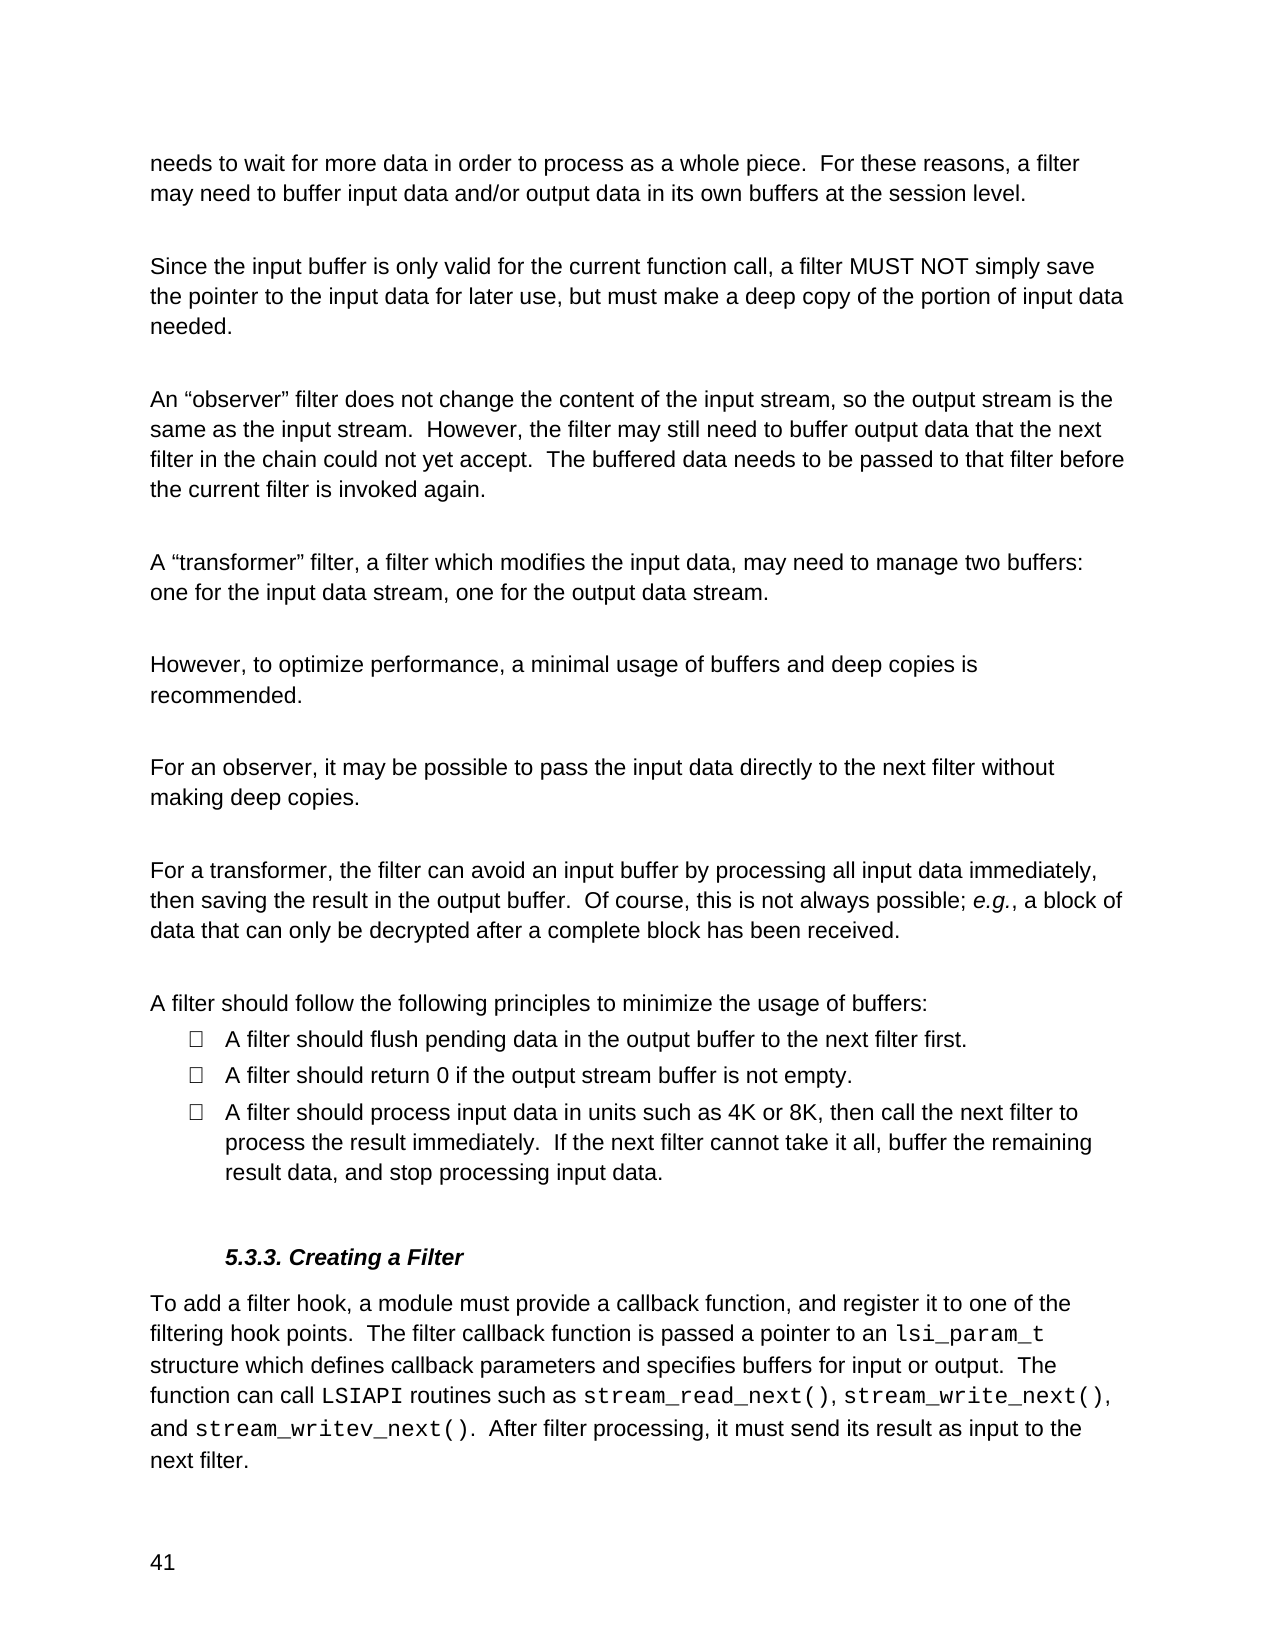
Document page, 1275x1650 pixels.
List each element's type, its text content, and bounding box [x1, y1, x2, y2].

text needs to wait for more data in order to process as a whole piece. For these reasons, a filter may need to buffer input data and/or output data in its own buffers at the session level. [150, 150, 1125, 207]
text For a transformer, the filter can avoid an input buffer by processing all input data immediately, then saving the result in the output buffer. Of course, this is not always possible; e.g., a block of data that can only be decrypted after a complete block has been received. [150, 857, 1125, 944]
text Since the input buffer is only valid for the current function call, a filter MUST NOT simply save the pointer to the input data for later use, but must make a deep copy of the portion of input data needed. [150, 253, 1125, 339]
list A filter should process input data in units such as 4K or 8K, then call the next filter to process the result immediately. If the next filter cannot take it all, buffer the remaining result data, and stop processing input data. [187, 1098, 1125, 1185]
text An “observer” filter does not change the content of the input stream, so the output stream is the same as the input stream. However, the filter may still need to buffer output data that the next filter in the chain could not yet accept. The buffered data needs to be passed to that filter before the current filter is invoked again. [150, 386, 1125, 503]
text A “transformer” filter, a filter which modifies the input data, may need to manage two buffers: one for the input data stream, one for the output data stream. [150, 549, 1125, 605]
text However, to optimize performance, a minimal usage of buffers and deep copies is recommended. [150, 651, 1125, 708]
text For an observer, it may be possible to pass the input data directly to the next filter without making deep copies. [150, 754, 1125, 811]
text A filter should follow the following principles to minimize the usage of buffers: [150, 990, 1125, 1016]
subtitle 5.3.3. Creating a Filter [150, 1244, 1125, 1271]
list A filter should flush pending data in the output buffer to the next filter first. [187, 1026, 1125, 1052]
text To add a filter hook, a module must provide a callback function, and register it to one of the filtering hook points. The filter callback function is passed a pointer to an lsi_param_t structure which defines callback parameters and specifies buffers for input or output. The function can call LSIAPI routines such as stream_read_next(), stream_write_next(), and stream_writev_next(). After filter processing, it must send its result as input to the next filter. [150, 1290, 1125, 1473]
list A filter should return 0 if the output stream buffer is not empty. [187, 1062, 1125, 1089]
